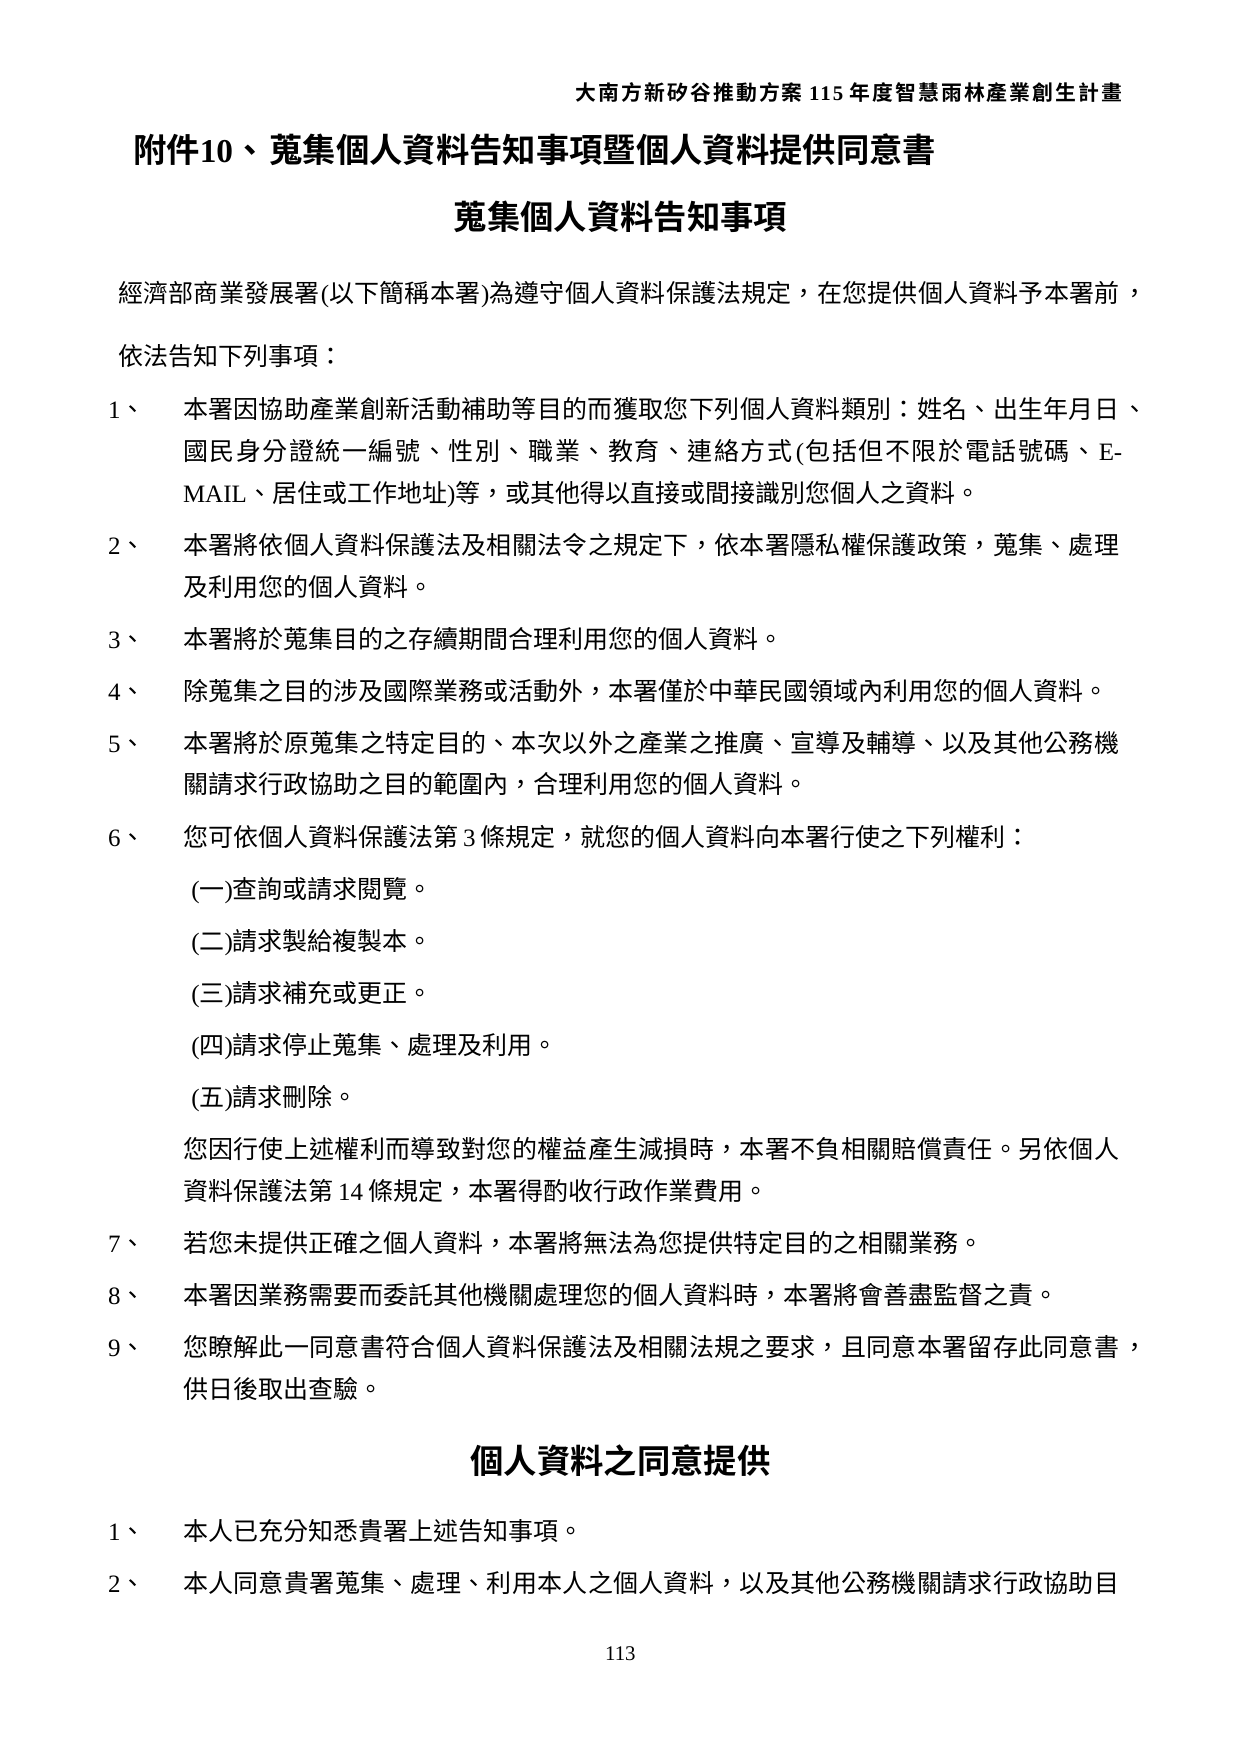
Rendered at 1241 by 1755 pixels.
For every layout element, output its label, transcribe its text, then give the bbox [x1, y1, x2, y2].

list 蒐集個人資料告知事項暨個人資料提供同意書 [133, 123, 1122, 172]
list 本人已充分知悉貴署上述告知事項。 [108, 1507, 1122, 1548]
list 本署因業務需要而委託其他機關處理您的個人資料時，本署將會善盡監督之責。 [108, 1271, 1122, 1313]
text (三)請求補充或更正。 [191, 969, 1122, 1011]
text 經濟部商業發展署(以下簡稱本署)為遵守個人資料保護法規定，在您提供個人資料予本署前，依法告知下列事項： [118, 250, 1122, 375]
list 本人同意貴署蒐集、處理、利用本人之個人資料，以及其他公務機關請求行政協助目 [108, 1559, 1122, 1600]
text (五)請求刪除。 [191, 1073, 1122, 1115]
list 本署因協助產業創新活動補助等目的而獲取您下列個人資料類別：姓名、出生年月日、國民身分證統一編號、性別、職業、教育、連絡方式(包括但不限於電話號碼、E-MAIL、居住或工作地址)等，或其他得以直接或間接識別您個人之資料。 [108, 386, 1122, 511]
list 本署將於蒐集目的之存續期間合理利用您的個人資料。 [108, 615, 1122, 656]
list 若您未提供正確之個人資料，本署將無法為您提供特定目的之相關業務。 [108, 1219, 1122, 1261]
list 除蒐集之目的涉及國際業務或活動外，本署僅於中華民國領域內利用您的個人資料。 [108, 667, 1122, 708]
text (二)請求製給複製本。 [191, 917, 1122, 958]
text (四)請求停止蒐集、處理及利用。 [191, 1021, 1122, 1063]
list 您可依個人資料保護法第3條規定，就您的個人資料向本署行使之下列權利： [108, 813, 1122, 854]
text (一)查詢或請求閱覽。 [191, 865, 1122, 906]
text 蒐集個人資料告知事項 [118, 188, 1122, 240]
text 個人資料之同意提供 [118, 1417, 1122, 1479]
list 本署將於原蒐集之特定目的、本次以外之產業之推廣、宣導及輔導、以及其他公務機關請求行政協助之目的範圍內，合理利用您的個人資料。 [108, 719, 1122, 802]
list 您瞭解此一同意書符合個人資料保護法及相關法規之要求，且同意本署留存此同意書，供日後取出查驗。 [108, 1323, 1122, 1406]
text 您因行使上述權利而導致對您的權益產生減損時，本署不負相關賠償責任。另依個人資料保護法第14條規定，本署得酌收行政作業費用。 [183, 1125, 1122, 1208]
list 本署將依個人資料保護法及相關法令之規定下，依本署隱私權保護政策，蒐集、處理及利用您的個人資料。 [108, 521, 1122, 604]
